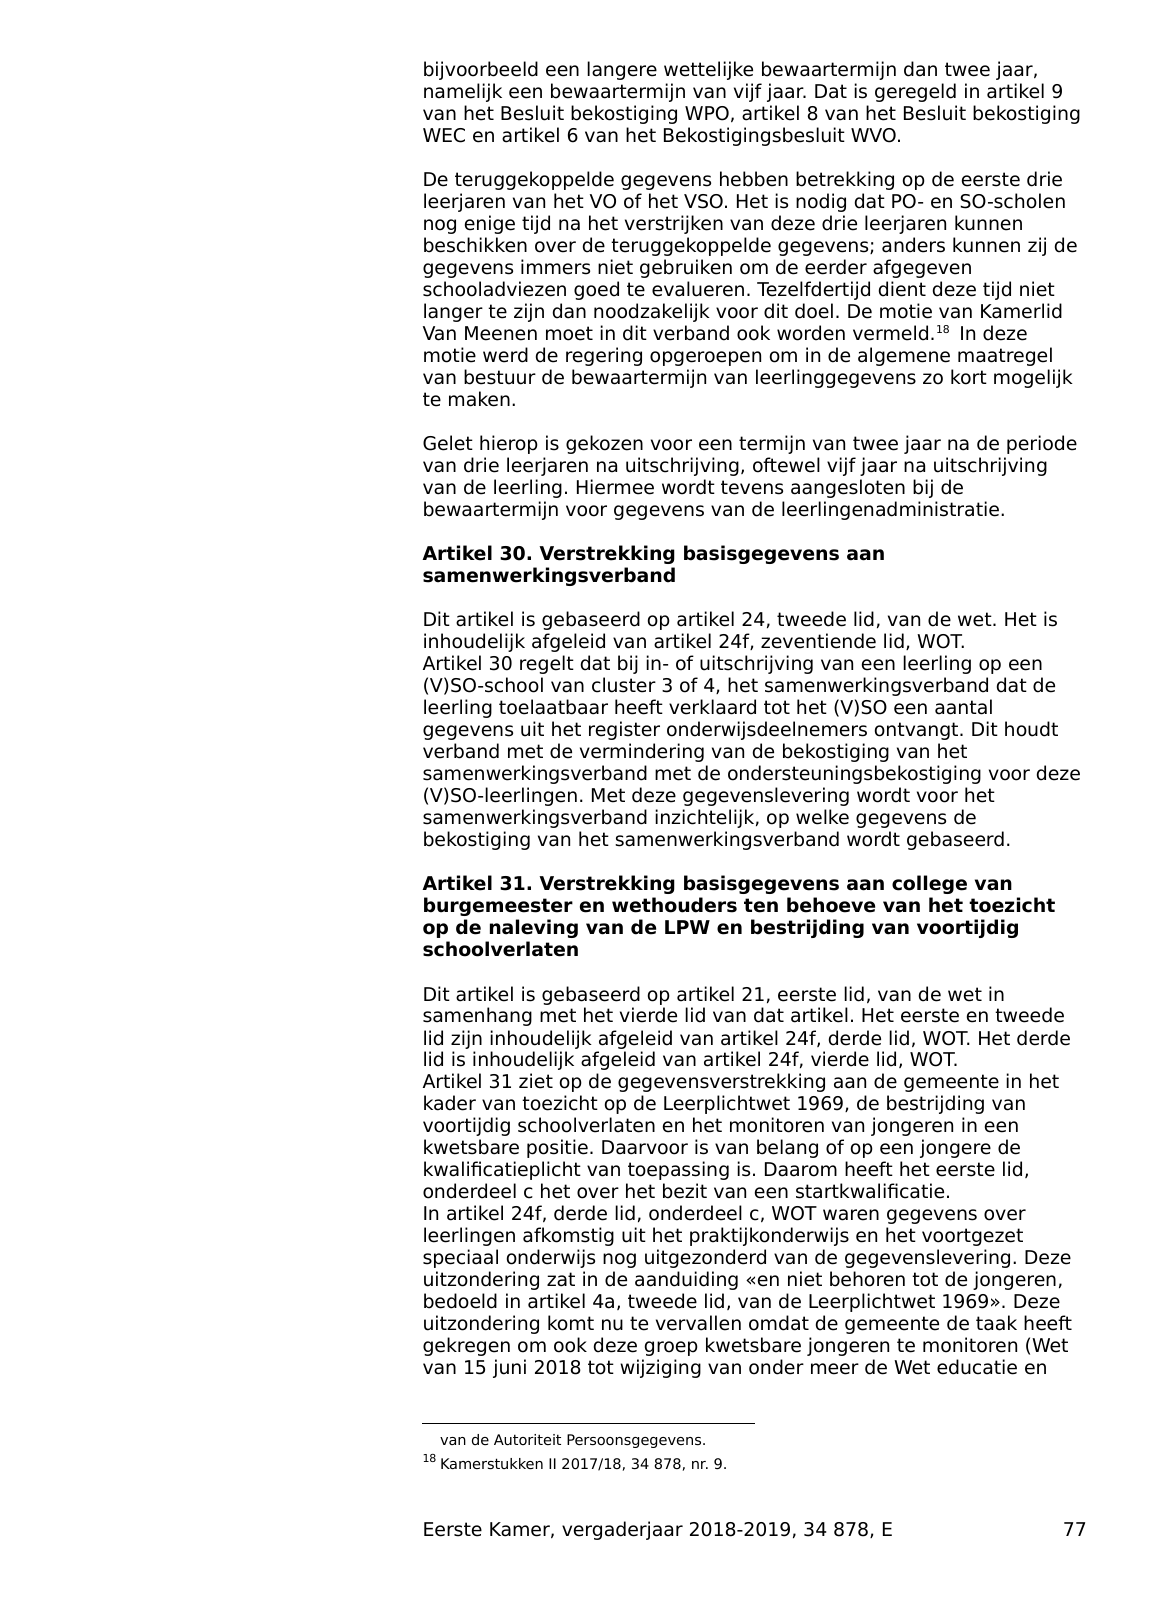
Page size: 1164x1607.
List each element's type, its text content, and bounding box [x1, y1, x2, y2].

text Dit artikel is gebaseerd op artikel 24, tweede lid, van de wet. Het is inhoudelijk afgeleid van artikel 24f, zeventiende lid, WOT. [422, 609, 1087, 653]
text Gelet hierop is gekozen voor een termijn van twee jaar na de periode van drie leerjaren na uitschrijving, oftewel vijf jaar na uitschrijving van de leerling. Hiermee wordt tevens aangesloten bij de bewaartermijn voor gegevens van de leerlingenadministratie. [422, 433, 1087, 521]
text bijvoorbeeld een langere wettelijke bewaartermijn dan twee jaar, namelijk een bewaartermijn van vijf jaar. Dat is geregeld in artikel 9 van het Besluit bekostiging WPO, artikel 8 van het Besluit bekostiging WEC en artikel 6 van het Bekostigingsbesluit WVO. [422, 59, 1087, 147]
subtitle Artikel 30. Verstrekking basisgegevens aan samenwerkingsverband [422, 543, 1087, 587]
text Artikel 30 regelt dat bij in- of uitschrijving van een leerling op een (V)SO-school van cluster 3 of 4, het samenwerkingsverband dat de leerling toelaatbaar heeft verklaard tot het (V)SO een aantal gegevens uit het register onderwijsdeelnemers ontvangt. Dit houdt verband met de vermindering van de bekostiging van het samenwerkingsverband met de ondersteuningsbekostiging voor deze (V)SO-leerlingen. Met deze gegevenslevering wordt voor het samenwerkingsverband inzichtelijk, op welke gegevens de bekostiging van het samenwerkingsverband wordt gebaseerd. [422, 653, 1087, 851]
text In artikel 24f, derde lid, onderdeel c, WOT waren gegevens over leerlingen afkomstig uit het praktijkonderwijs en het voortgezet speciaal onderwijs nog uitgezonderd van de gegevenslevering. Deze uitzondering zat in de aanduiding «en niet behoren tot de jongeren, bedoeld in artikel 4a, tweede lid, van de Leerplichtwet 1969». Deze uitzondering komt nu te vervallen omdat de gemeente de taak heeft gekregen om ook deze groep kwetsbare jongeren te monitoren (Wet van 15 juni 2018 tot wijziging van onder meer de Wet educatie en [422, 1203, 1087, 1379]
text Kamerstukken II 2017/18, 34 878, nr. 9. [422, 1452, 1087, 1474]
text Dit artikel is gebaseerd op artikel 21, eerste lid, van de wet in samenhang met het vierde lid van dat artikel. Het eerste en tweede lid zijn inhoudelijk afgeleid van artikel 24f, derde lid, WOT. Het derde lid is inhoudelijk afgeleid van artikel 24f, vierde lid, WOT. [422, 983, 1087, 1071]
subtitle Artikel 31. Verstrekking basisgegevens aan college van burgemeester en wethouders ten behoeve van het toezicht op de naleving van de LPW en bestrijding van voortijdig schoolverlaten [422, 873, 1087, 961]
text De teruggekoppelde gegevens hebben betrekking op de eerste drie leerjaren van het VO of het VSO. Het is nodig dat PO- en SO-scholen nog enige tijd na het verstrijken van deze drie leerjaren kunnen beschikken over de teruggekoppelde gegevens; anders kunnen zij de gegevens immers niet gebruiken om de eerder afgegeven schooladviezen goed te evalueren. Tezelfdertijd dient deze tijd niet langer te zijn dan noodzakelijk voor dit doel. De motie van Kamerlid Van Meenen moet in dit verband ook worden vermeld. In deze motie werd de regering opgeroepen om in de algemene maatregel van bestuur de bewaartermijn van leerlinggegevens zo kort mogelijk te maken. [422, 169, 1087, 411]
text van de Autoriteit Persoonsgegevens. [422, 1432, 1087, 1449]
text Artikel 31 ziet op de gegevensverstrekking aan de gemeente in het kader van toezicht op de Leerplichtwet 1969, de bestrijding van voortijdig schoolverlaten en het monitoren van jongeren in een kwetsbare positie. Daarvoor is van belang of op een jongere de kwalificatieplicht van toepassing is. Daarom heeft het eerste lid, onderdeel c het over het bezit van een startkwalificatie. [422, 1071, 1087, 1203]
